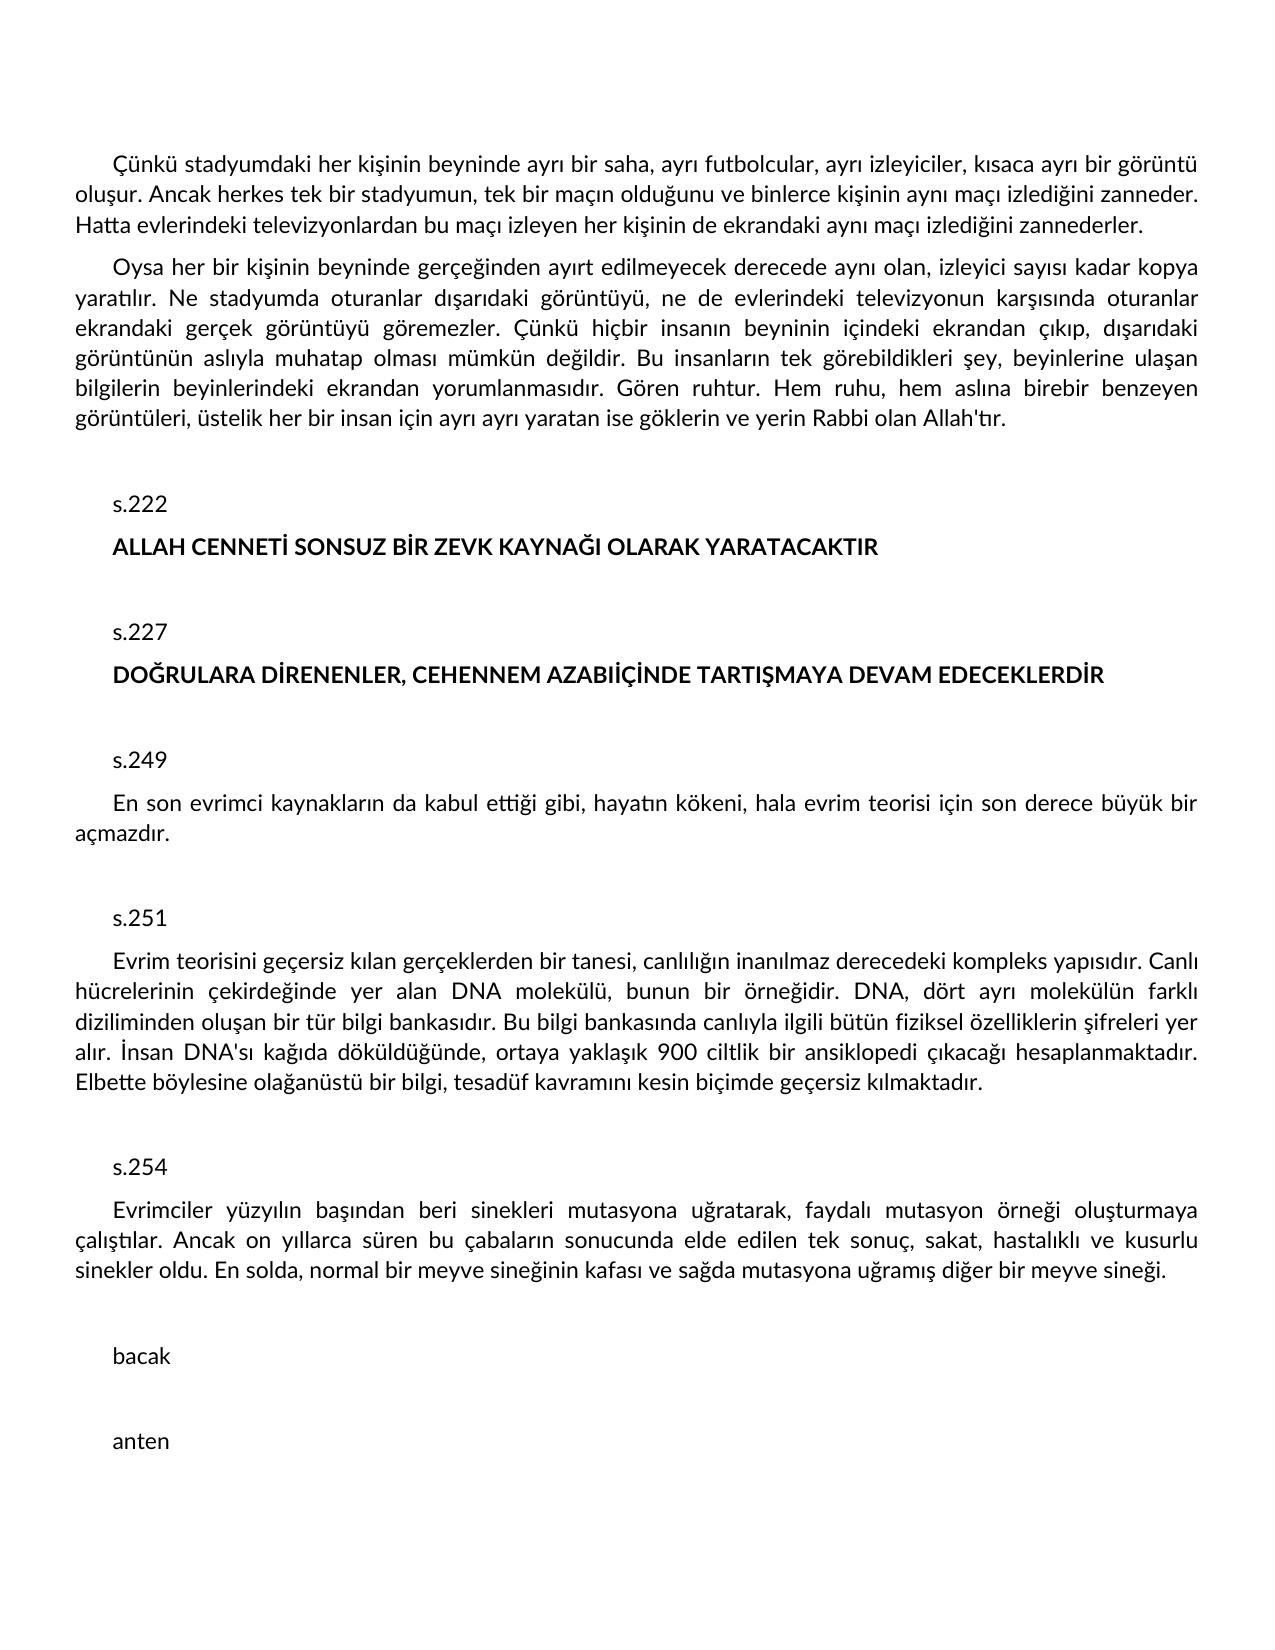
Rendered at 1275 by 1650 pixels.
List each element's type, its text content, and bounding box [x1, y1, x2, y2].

text s.222 [75, 489, 1200, 517]
text Evrimciler yüzyılın başından beri sinekleri mutasyona uğratarak, faydalı mutasyon örneği oluşturmaya çalıştılar. Ancak on yıllarca süren bu çabaların sonucunda elde edilen tek sonuç, sakat, hastalıklı ve kusurlu sinekler oldu. En solda, normal bir meyve sineğinin kafası ve sağda mutasyona uğramış diğer bir meyve sineği. [75, 1196, 1200, 1284]
text bacak [75, 1342, 1200, 1369]
text s.227 [75, 618, 1200, 645]
text s.249 [75, 746, 1200, 773]
text ALLAH CENNETİ SONSUZ BİR ZEVK KAYNAĞI OLARAK YARATACAKTIR [75, 532, 1200, 560]
text s.251 [75, 904, 1200, 932]
text anten [75, 1427, 1200, 1454]
text Evrim teorisini geçersiz kılan gerçeklerden bir tanesi, canlılığın inanılmaz derecedeki kompleks yapısıdır. Canlı hücrelerinin çekirdeğinde yer alan DNA molekülü, bunun bir örneğidir. DNA, dört ayrı molekülün farklı diziliminden oluşan bir tür bilgi bankasıdır. Bu bilgi bankasında canlıyla ilgili bütün fiziksel özelliklerin şifreleri yer alır. İnsan DNA'sı kağıda döküldüğünde, ortaya yaklaşık 900 ciltlik bir ansiklopedi çıkacağı hesaplanmaktadır. Elbette böylesine olağanüstü bir bilgi, tesadüf kavramını kesin biçimde geçersiz kılmaktadır. [75, 947, 1200, 1095]
text En son evrimci kaynakların da kabul ettiği gibi, hayatın kökeni, hala evrim teorisi için son derece büyük bir açmazdır. [75, 788, 1200, 846]
text Oysa her bir kişinin beyninde gerçeğinden ayırt edilmeyecek derecede aynı olan, izleyici sayısı kadar kopya yaratılır. Ne stadyumda oturanlar dışarıdaki görüntüyü, ne de evlerindeki televizyonun karşısında oturanlar ekrandaki gerçek görüntüyü göremezler. Çünkü hiçbir insanın beyninin içindeki ekrandan çıkıp, dışarıdaki görüntünün aslıyla muhatap olması mümkün değildir. Bu insanların tek görebildikleri şey, beyinlerine ulaşan bilgilerin beyinlerindeki ekrandan yorumlanmasıdır. Gören ruhtur. Hem ruhu, hem aslına birebir benzeyen görüntüleri, üstelik her bir insan için ayrı ayrı yaratan ise göklerin ve yerin Rabbi olan Allah'tır. [75, 253, 1200, 432]
text s.254 [75, 1153, 1200, 1181]
text Çünkü stadyumdaki her kişinin beyninde ayrı bir saha, ayrı futbolcular, ayrı izleyiciler, kısaca ayrı bir görüntü oluşur. Ancak herkes tek bir stadyumun, tek bir maçın olduğunu ve binlerce kişinin aynı maçı izlediğini zanneder. Hatta evlerindeki televizyonlardan bu maçı izleyen her kişinin de ekrandaki aynı maçı izlediğini zannederler. [75, 150, 1200, 238]
text DOĞRULARA DİRENENLER, CEHENNEM AZABIİÇİNDE TARTIŞMAYA DEVAM EDECEKLERDİR [75, 660, 1200, 688]
